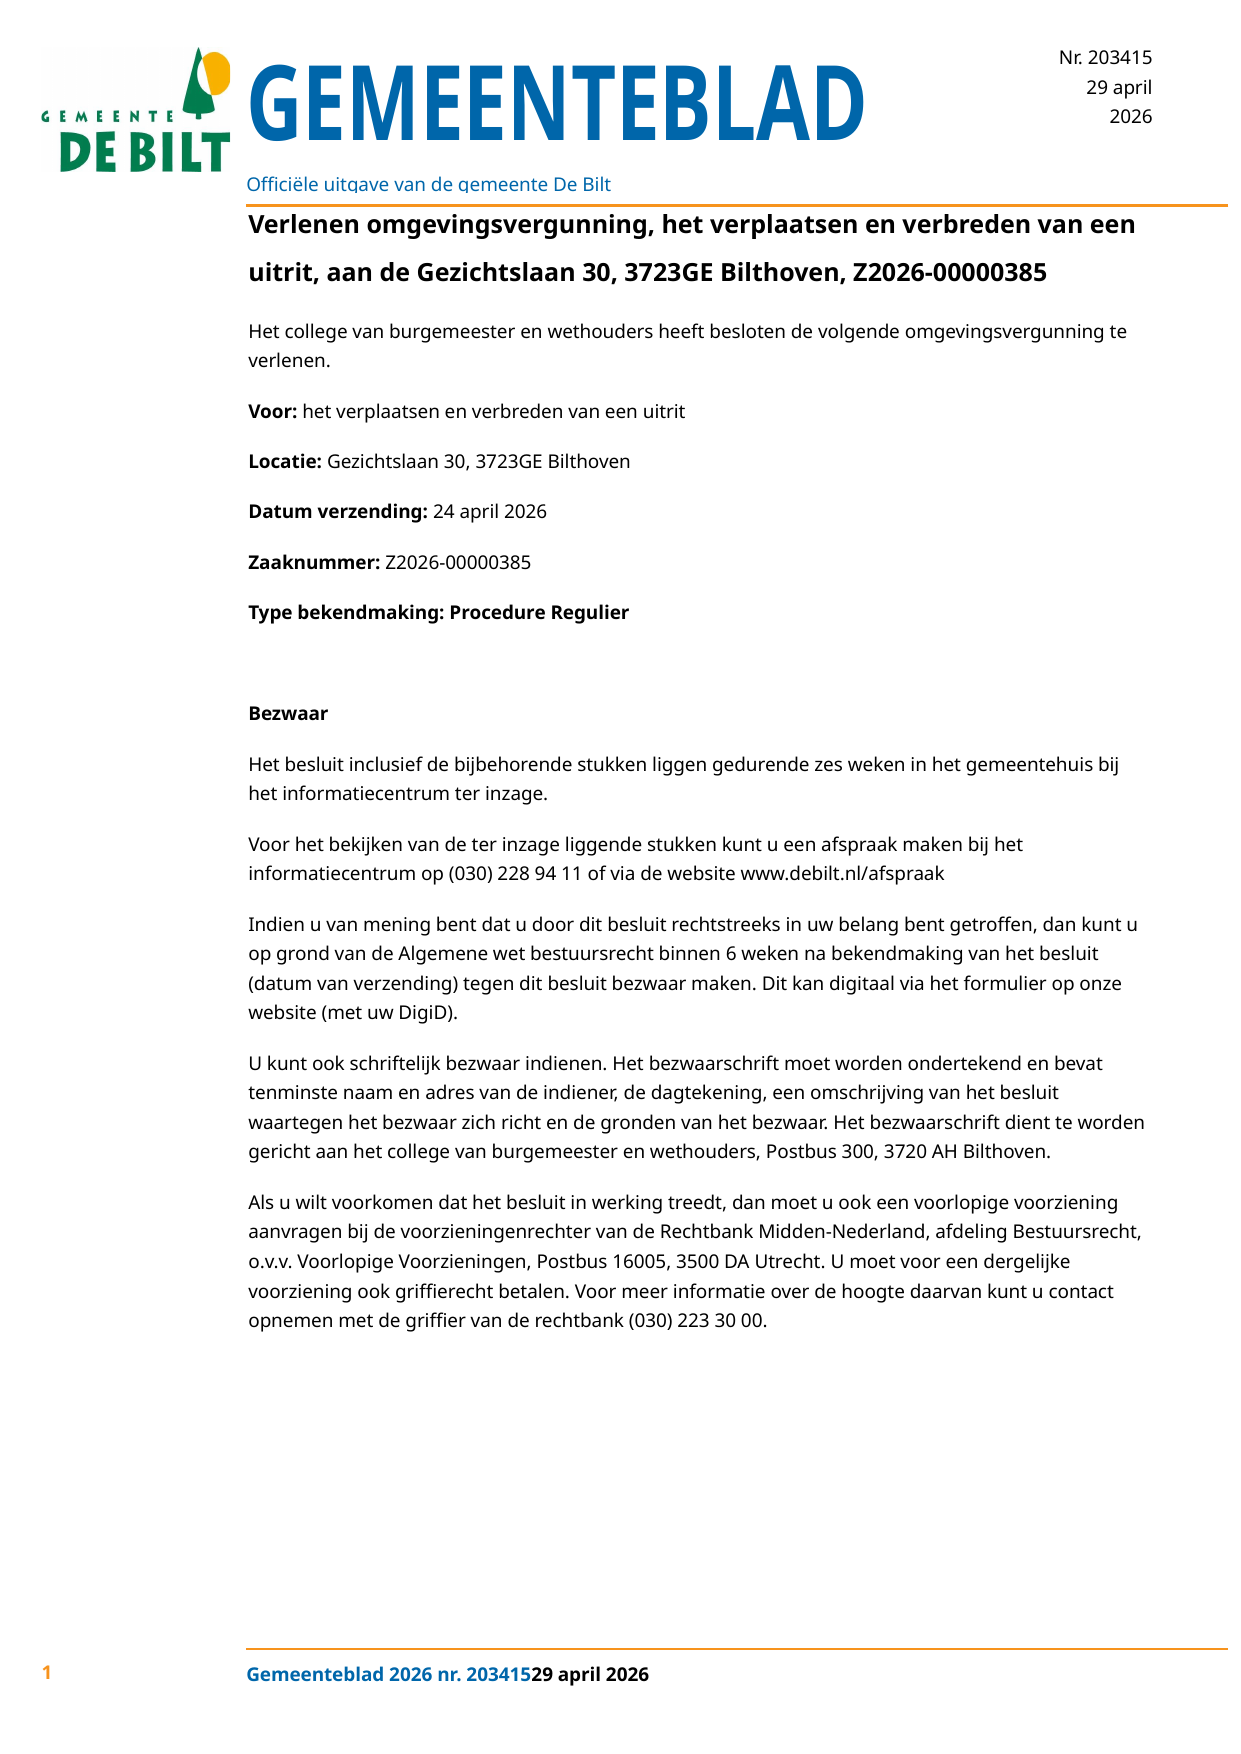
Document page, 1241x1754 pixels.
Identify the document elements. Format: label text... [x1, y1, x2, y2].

text Locatie: Gezichtslaan 30, 3723GE Bilthoven [248, 448, 1152, 474]
text Het college van burgemeester en wethouders heeft besloten de volgende omgevingsvergunning te verlenen. [248, 318, 1152, 373]
text Type bekendmaking: Procedure Regulier [248, 599, 1152, 625]
text Indien u van mening bent dat u door dit besluit rechtstreeks in uw belang bent getroffen, dan kunt u op grond van de Algemene wet bestuursrecht binnen 6 weken na bekendmaking van het besluit (datum van verzending) tegen dit besluit bezwaar maken. Dit kan digitaal via het formulier op onze website (met uw DigiD). [248, 911, 1152, 1025]
text Bezwaar [248, 700, 1152, 726]
text Voor: het verplaatsen en verbreden van een uitrit [248, 398, 1152, 424]
text Voor het bekijken van de ter inzage liggende stukken kunt u een afspraak maken bij het informatiecentrum op (030) 228 94 11 of via de website www.debilt.nl/afspraak [248, 831, 1152, 886]
text Het besluit inclusief de bijbehorende stukken liggen gedurende zes weken in het gemeentehuis bij het informatiecentrum ter inzage. [248, 751, 1152, 806]
text Zaaknummer: Z2026-00000385 [248, 549, 1152, 575]
text Als u wilt voorkomen dat het besluit in werking treedt, dan moet u ook een voorlopige voorziening aanvragen bij de voorzieningenrechter van de Rechtbank Midden-Nederland, afdeling Bestuursrecht, o.v.v. Voorlopige Voorzieningen, Postbus 16005, 3500 DA Utrecht. U moet voor een dergelijke voorziening ook griffierecht betalen. Voor meer informatie over de hoogte daarvan kunt u contact opnemen met de griffier van de rechtbank (030) 223 30 00. [248, 1189, 1152, 1333]
text U kunt ook schriftelijk bezwaar indienen. Het bezwaarschrift moet worden ondertekend en bevat tenminste naam en adres van de indiener, de dagtekening, een omschrijving van het besluit waartegen het bezwaar zich richt en de gronden van het bezwaar. Het bezwaarschrift dient te worden gericht aan het college van burgemeester en wethouders, Postbus 300, 3720 AH Bilthoven. [248, 1050, 1152, 1164]
text Verlenen omgevingsvergunning, het verplaatsen en verbreden van een uitrit, aan de Gezichtslaan 30, 3723GE Bilthoven, Z2026-00000385 [248, 207, 1152, 288]
text Datum verzending: 24 april 2026 [248, 499, 1152, 524]
picture [41, 47, 231, 172]
